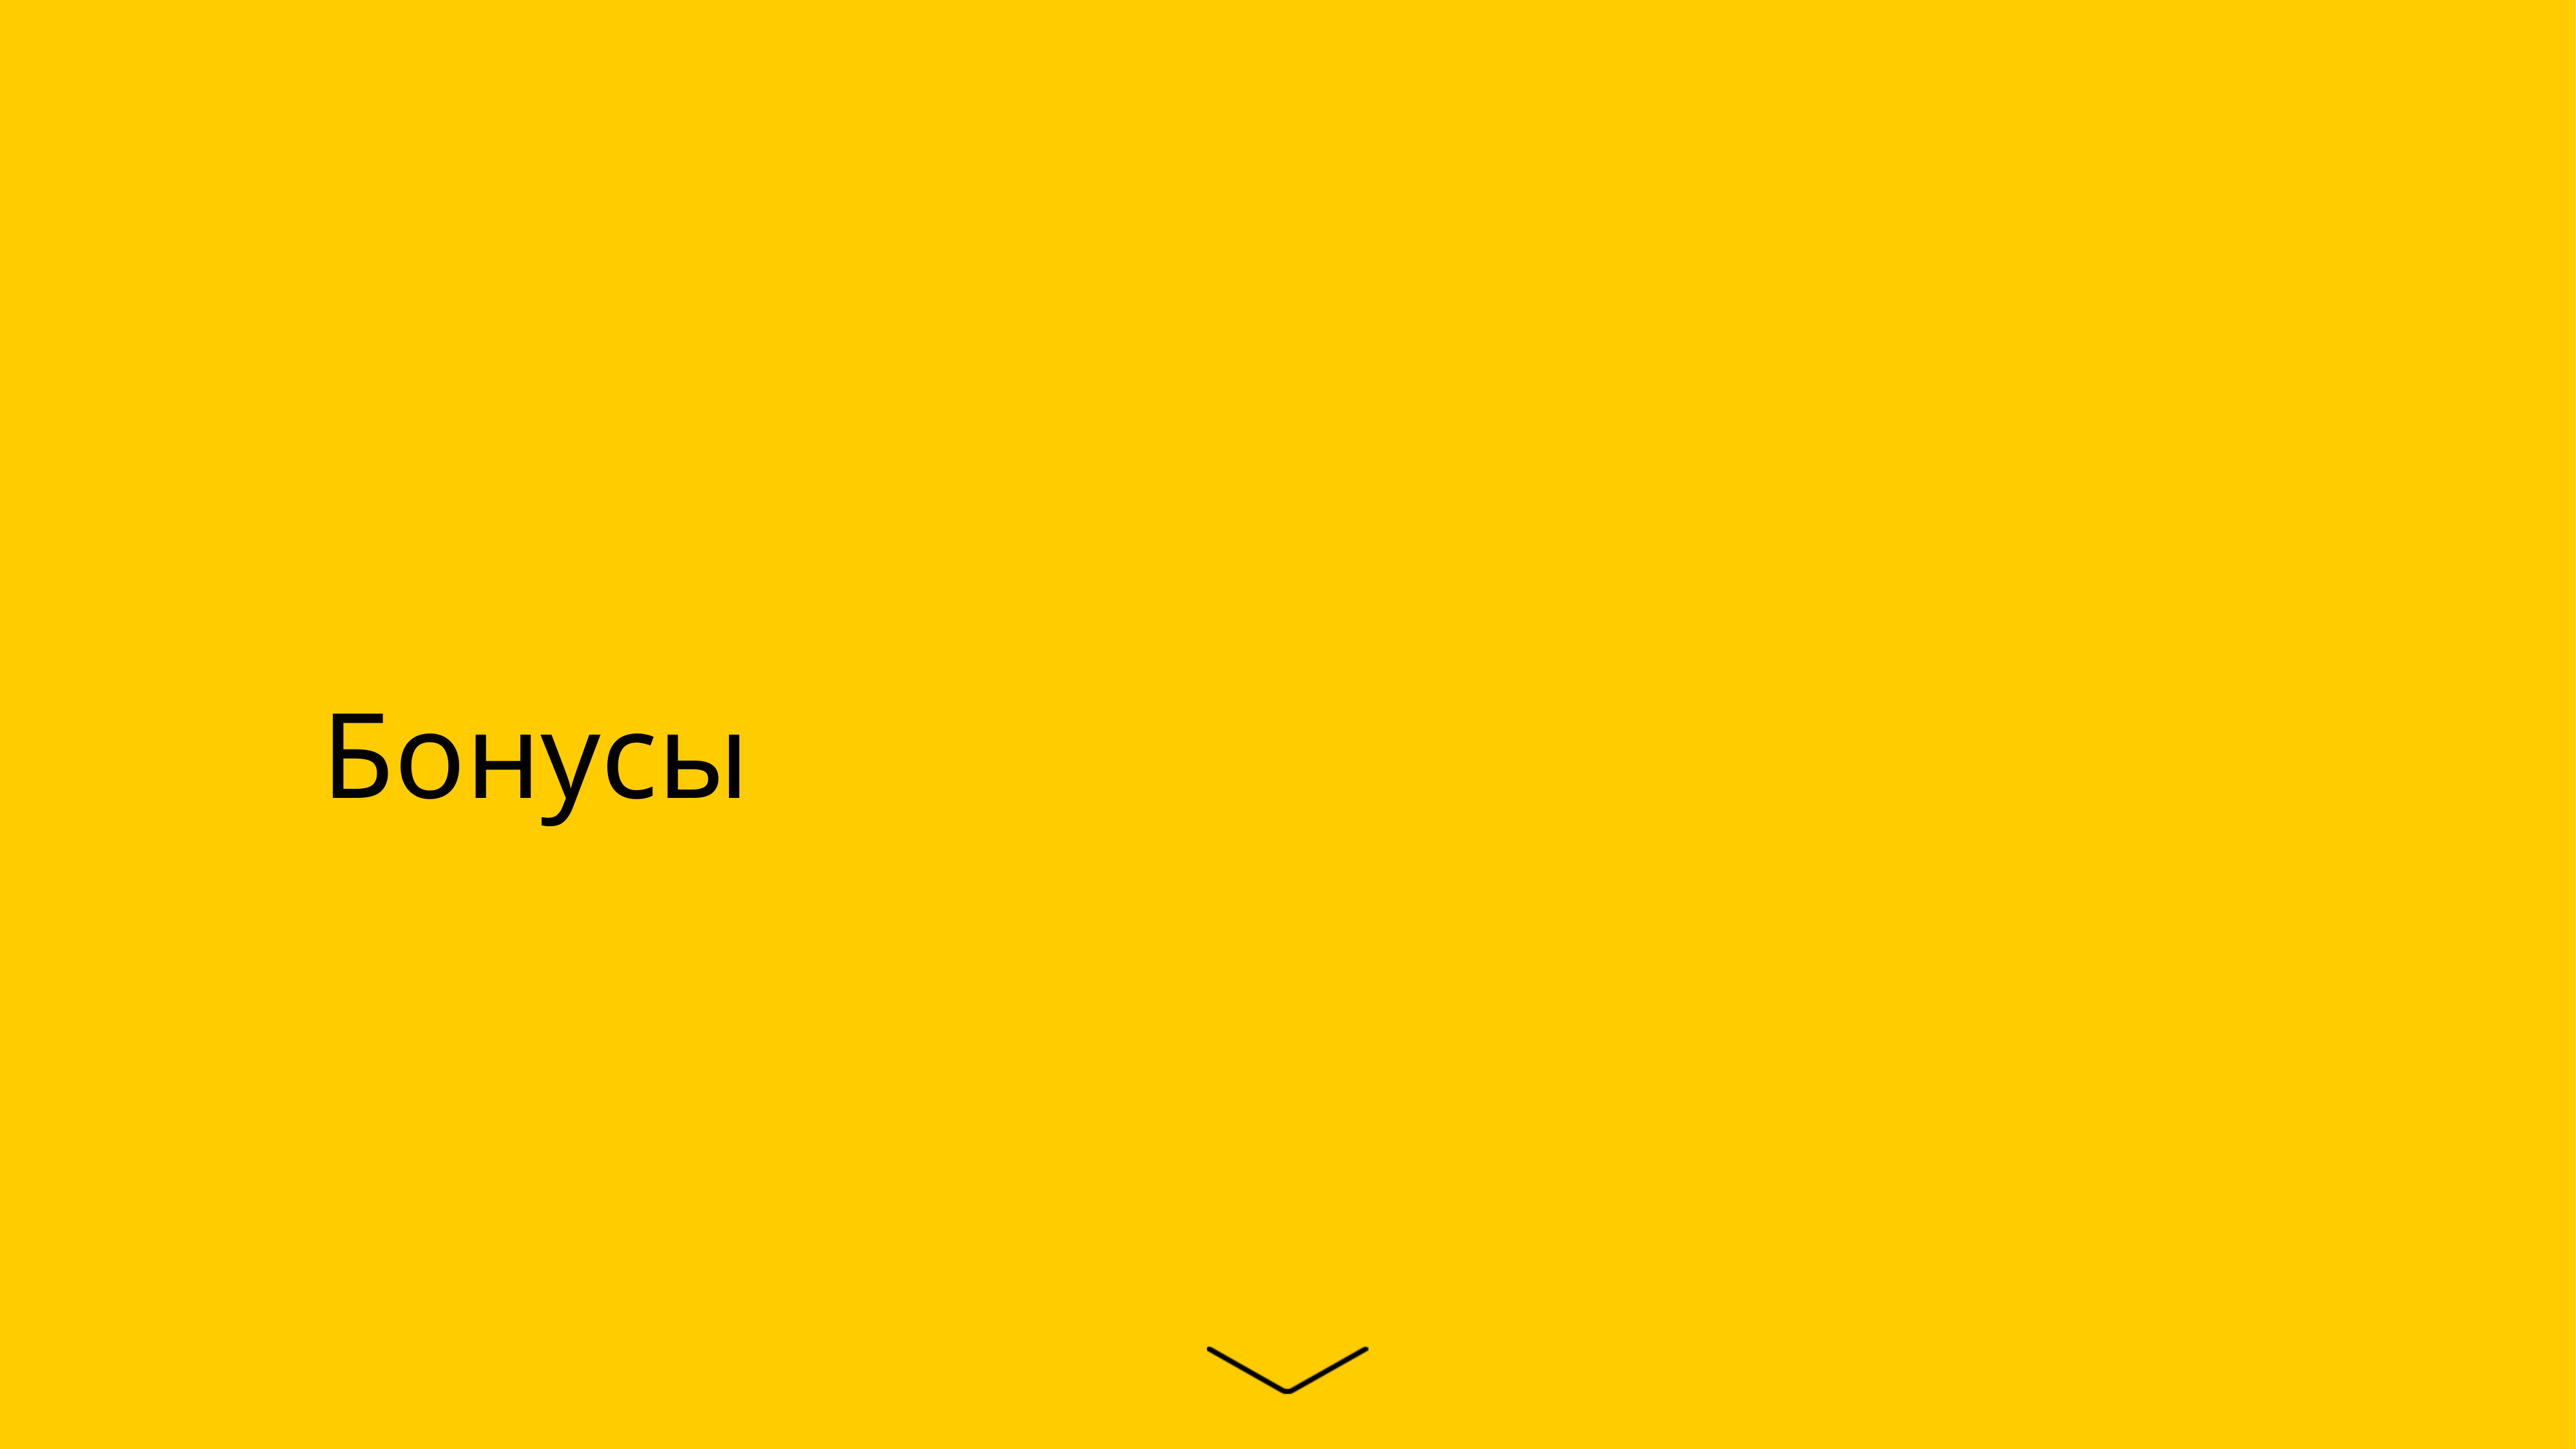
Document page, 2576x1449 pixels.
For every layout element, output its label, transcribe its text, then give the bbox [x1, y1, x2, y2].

picture [1207, 1347, 1368, 1396]
title Бонусы [321, 429, 2253, 1074]
